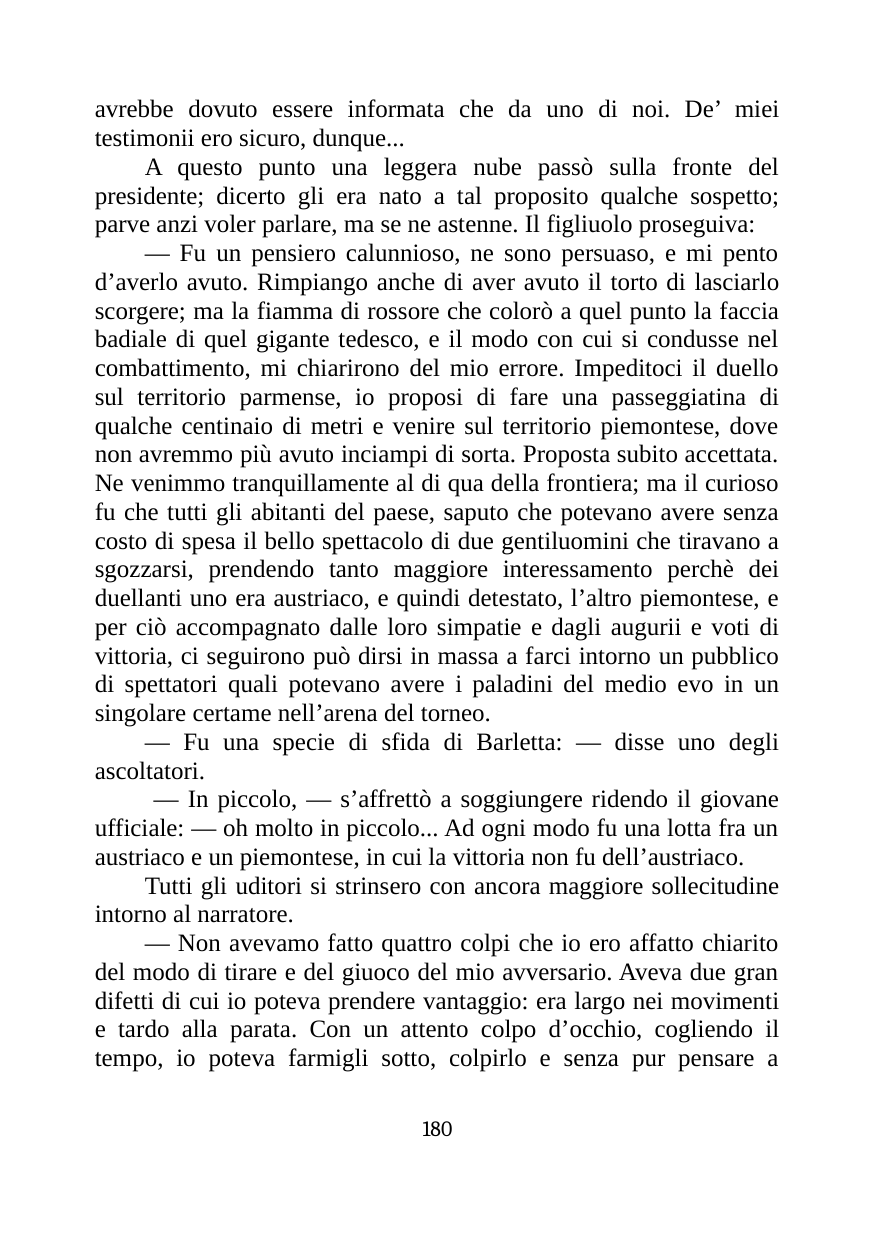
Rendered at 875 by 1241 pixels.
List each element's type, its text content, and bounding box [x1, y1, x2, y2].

text Tutti gli uditori si strinsero con ancora maggiore sollecitudine intorno al narratore. [94, 871, 779, 928]
text — Non avevamo fatto quattro colpi che io ero affatto chiarito del modo di tirare e del giuoco del mio avversario. Aveva due gran difetti di cui io poteva prendere vantaggio: era largo nei movimenti e tardo alla parata. Con un attento colpo d’occhio, cogliendo il tempo, io poteva farmigli sotto, colpirlo e senza pur pensare a [94, 928, 779, 1072]
text avrebbe dovuto essere informata che da uno di noi. De’ miei testimonii ero sicuro, dunque... [94, 94, 779, 152]
text — Fu un pensiero calunnioso, ne sono persuaso, e mi pento d’averlo avuto. Rimpiango anche di aver avuto il torto di lasciarlo scorgere; ma la fiamma di rossore che colorò a quel punto la faccia badiale di quel gigante tedesco, e il modo con cui si condusse nel combattimento, mi chiarirono del mio errore. Impeditoci il duello sul territorio parmense, io proposi di fare una passeggiatina di qualche centinaio di metri e venire sul territorio piemontese, dove non avremmo più avuto inciampi di sorta. Proposta subito accettata. Ne venimmo tranquillamente al di qua della frontiera; ma il curioso fu che tutti gli abitanti del paese, saputo che potevano avere senza costo di spesa il bello spettacolo di due gentiluomini che tiravano a sgozzarsi, prendendo tanto maggiore interessamento perchè dei duellanti uno era austriaco, e quindi detestato, l’altro piemontese, e per ciò accompagnato dalle loro simpatie e dagli augurii e voti di vittoria, ci seguirono può dirsi in massa a farci intorno un pubblico di spettatori quali potevano avere i paladini del medio evo in un singolare certame nell’arena del torneo. [94, 238, 779, 727]
text — In piccolo, — s’affrettò a soggiungere ridendo il giovane ufficiale: — oh molto in piccolo... Ad ogni modo fu una lotta fra un austriaco e un piemontese, in cui la vittoria non fu dell’austriaco. [94, 784, 779, 871]
text A questo punto una leggera nube passò sulla fronte del presidente; dicerto gli era nato a tal proposito qualche sospetto; parve anzi voler parlare, ma se ne astenne. Il figliuolo proseguiva: [94, 152, 779, 238]
text — Fu una specie di sfida di Barletta: — disse uno degli ascoltatori. [94, 727, 779, 784]
